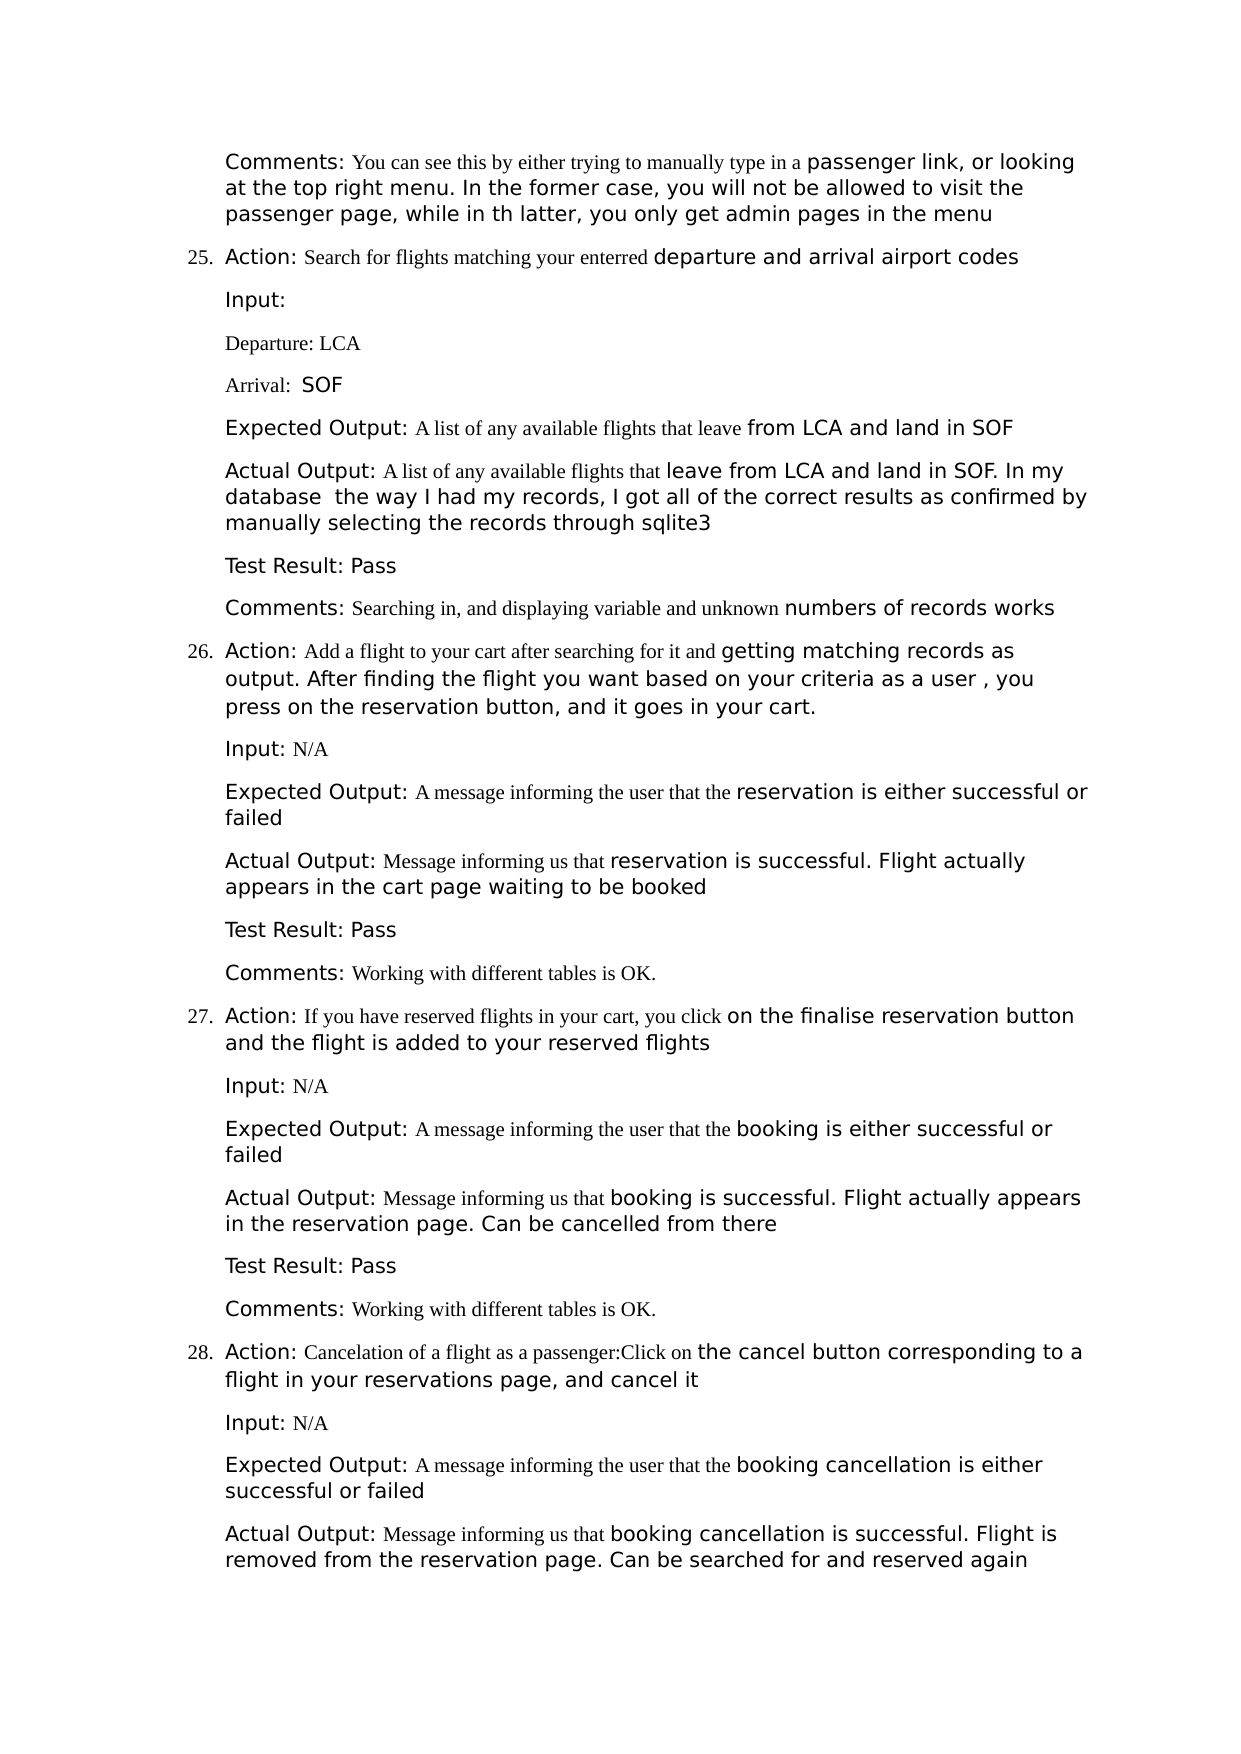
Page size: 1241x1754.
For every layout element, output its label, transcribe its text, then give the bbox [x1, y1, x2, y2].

list Comments: Working with different tables is OK. [187, 1297, 1090, 1322]
list Action: If you have reserved flights in your cart, you click on the finalise reservation button and the flight is added to your reserved flights [187, 1003, 1090, 1056]
list Input: N/A [187, 737, 1090, 762]
list Test Result: Pass [187, 1254, 1090, 1279]
list Arrival: SOF [187, 373, 1090, 397]
list Action: Add a flight to your cart after searching for it and getting matching records as output. After finding the flight you want based on your criteria as a user , you press on the reservation button, and it goes in your cart. [187, 639, 1090, 719]
list Expected Output: A message informing the user that the reservation is either successful or failed [187, 780, 1090, 831]
list Action: Cancelation of a flight as a passenger:Click on the cancel button corresponding to a flight in your reservations page, and cancel it [187, 1340, 1090, 1392]
list Expected Output: A message informing the user that the booking is either successful or failed [187, 1117, 1090, 1167]
list Expected Output: A message informing the user that the booking cancellation is either successful or failed [187, 1453, 1090, 1504]
list Test Result: Pass [187, 918, 1090, 942]
list Actual Output: Message informing us that booking is successful. Flight actually appears in the reservation page. Can be cancelled from there [187, 1186, 1090, 1236]
list Test Result: Pass [187, 554, 1090, 578]
list Actual Output: Message informing us that booking cancellation is successful. Flight is removed from the reservation page. Can be searched for and reserved again [187, 1522, 1090, 1573]
list Input: [187, 288, 1090, 312]
list Comments: Searching in, and displaying variable and unknown numbers of records works [187, 596, 1090, 621]
list Expected Output: A list of any available flights that leave from LCA and land in SOF [187, 416, 1090, 440]
list Action: Search for flights matching your enterred departure and arrival airport codes [187, 245, 1090, 269]
list Comments: You can see this by either trying to manually type in a passenger link, or looking at the top right menu. In the former case, you will not be allowed to visit the passenger page, while in th latter, you only get admin pages in the menu [187, 150, 1090, 227]
list Comments: Working with different tables is OK. [187, 961, 1090, 985]
list Input: N/A [187, 1410, 1090, 1435]
list Input: N/A [187, 1074, 1090, 1098]
list Departure: LCA [187, 330, 1090, 354]
list Actual Output: Message informing us that reservation is successful. Flight actually appears in the cart page waiting to be booked [187, 849, 1090, 899]
list Actual Output: A list of any available flights that leave from LCA and land in SOF. In my database the way I had my records, I got all of the correct results as confirmed by manually selecting the records through sqlite3 [187, 458, 1090, 535]
